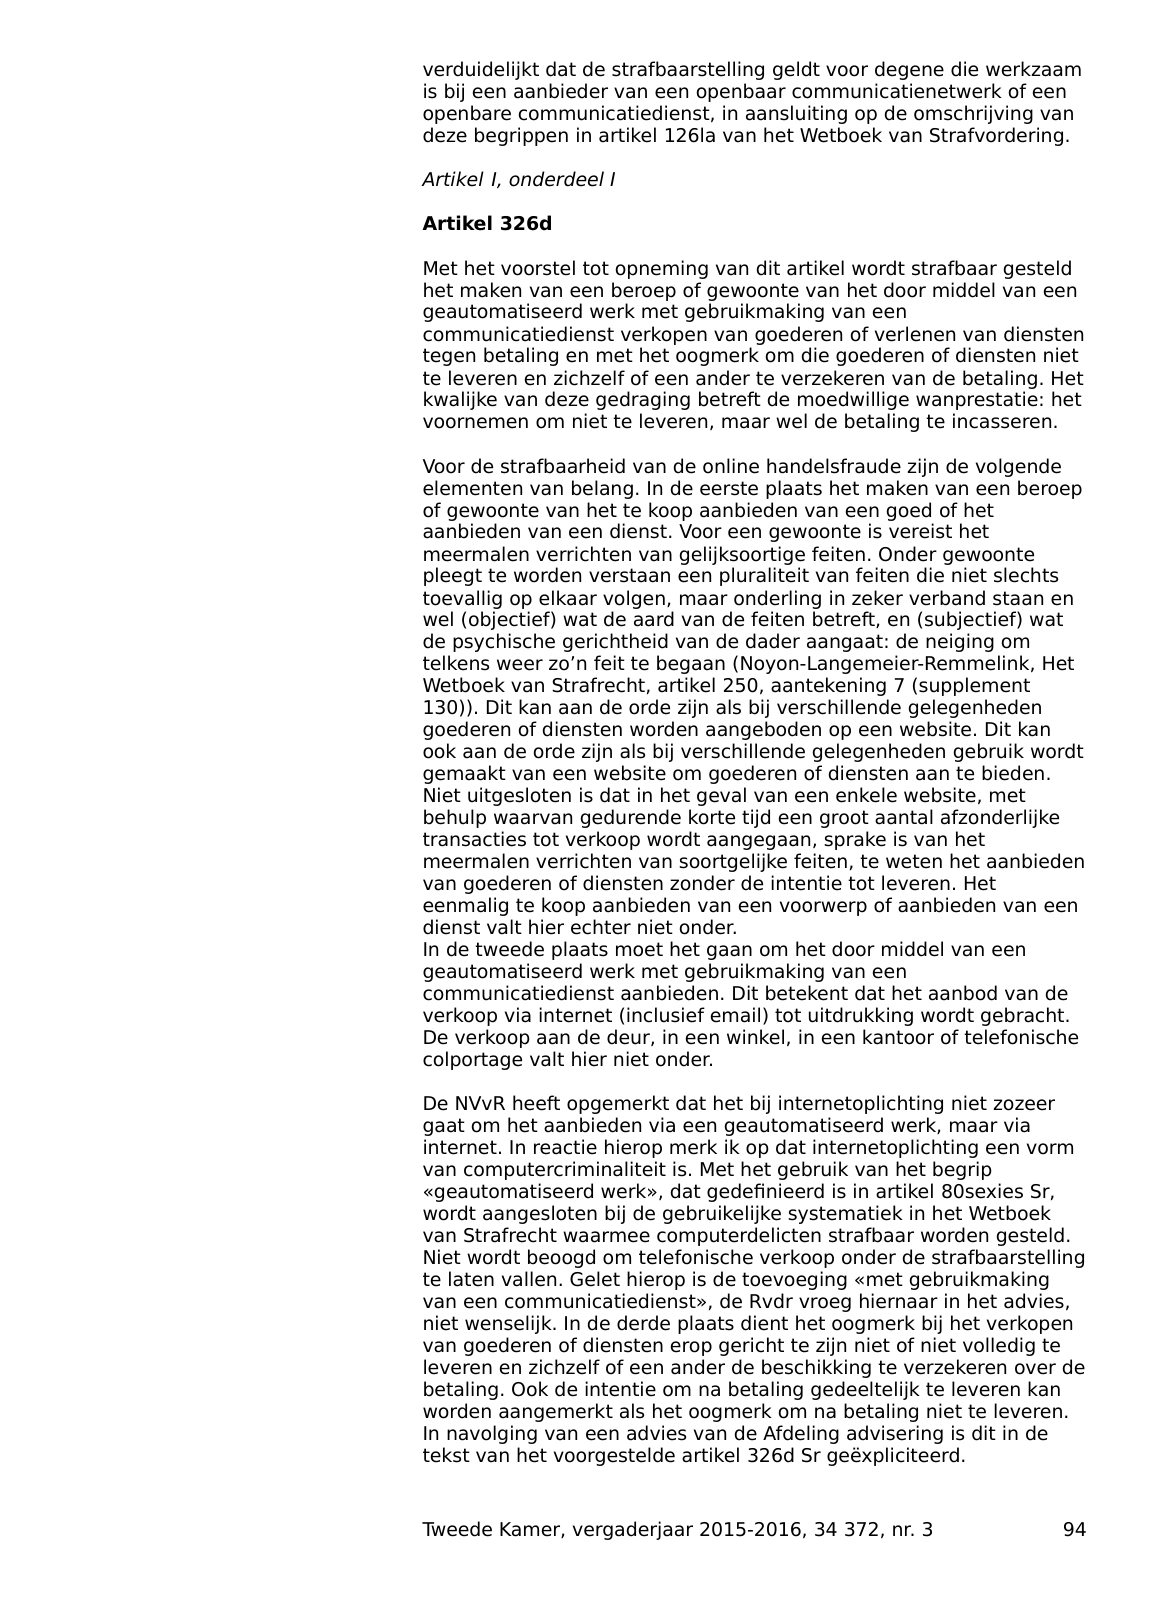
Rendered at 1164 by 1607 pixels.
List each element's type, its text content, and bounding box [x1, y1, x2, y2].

subtitle Artikel 326d [422, 213, 1087, 235]
text Voor de strafbaarheid van de online handelsfraude zijn de volgende elementen van belang. In de eerste plaats het maken van een beroep of gewoonte van het te koop aanbieden van een goed of het aanbieden van een dienst. Voor een gewoonte is vereist het meermalen verrichten van gelijksoortige feiten. Onder gewoonte pleegt te worden verstaan een pluraliteit van feiten die niet slechts toevallig op elkaar volgen, maar onderling in zeker verband staan en wel (objectief) wat de aard van de feiten betreft, en (subjectief) wat de psychische gerichtheid van de dader aangaat: de neiging om telkens weer zo’n feit te begaan (Noyon-Langemeier-Remmelink, Het Wetboek van Strafrecht, artikel 250, aantekening 7 (supplement 130)). Dit kan aan de orde zijn als bij verschillende gelegenheden goederen of diensten worden aangeboden op een website. Dit kan ook aan de orde zijn als bij verschillende gelegenheden gebruik wordt gemaakt van een website om goederen of diensten aan te bieden. Niet uitgesloten is dat in het geval van een enkele website, met behulp waarvan gedurende korte tijd een groot aantal afzonderlijke transacties tot verkoop wordt aangegaan, sprake is van het meermalen verrichten van soortgelijke feiten, te weten het aanbieden van goederen of diensten zonder de intentie tot leveren. Het eenmalig te koop aanbieden van een voorwerp of aanbieden van een dienst valt hier echter niet onder. [422, 456, 1087, 939]
text Met het voorstel tot opneming van dit artikel wordt strafbaar gesteld het maken van een beroep of gewoonte van het door middel van een geautomatiseerd werk met gebruikmaking van een communicatiedienst verkopen van goederen of verlenen van diensten tegen betaling en met het oogmerk om die goederen of diensten niet te leveren en zichzelf of een ander te verzekeren van de betaling. Het kwalijke van deze gedraging betreft de moedwillige wanprestatie: het voornemen om niet te leveren, maar wel de betaling te incasseren. [422, 257, 1087, 433]
text De NVvR heeft opgemerkt dat het bij internetoplichting niet zozeer gaat om het aanbieden via een geautomatiseerd werk, maar via internet. In reactie hierop merk ik op dat internetoplichting een vorm van computercriminaliteit is. Met het gebruik van het begrip «geautomatiseerd werk», dat gedefinieerd is in artikel 80sexies Sr, wordt aangesloten bij de gebruikelijke systematiek in het Wetboek van Strafrecht waarmee computerdelicten strafbaar worden gesteld. Niet wordt beoogd om telefonische verkoop onder de strafbaarstelling te laten vallen. Gelet hierop is de toevoeging «met gebruikmaking van een communicatiedienst», de Rvdr vroeg hiernaar in het advies, niet wenselijk. In de derde plaats dient het oogmerk bij het verkopen van goederen of diensten erop gericht te zijn niet of niet volledig te leveren en zichzelf of een ander de beschikking te verzekeren over de betaling. Ook de intentie om na betaling gedeeltelijk te leveren kan worden aangemerkt als het oogmerk om na betaling niet te leveren. In navolging van een advies van de Afdeling advisering is dit in de tekst van het voorgestelde artikel 326d Sr geëxpliciteerd. [422, 1093, 1087, 1467]
text verduidelijkt dat de strafbaarstelling geldt voor degene die werkzaam is bij een aanbieder van een openbaar communicatienetwerk of een openbare communicatiedienst, in aansluiting op de omschrijving van deze begrippen in artikel 126la van het Wetboek van Strafvordering. [422, 59, 1087, 147]
subtitle Artikel I, onderdeel I [422, 169, 1087, 191]
text In de tweede plaats moet het gaan om het door middel van een geautomatiseerd werk met gebruikmaking van een communicatiedienst aanbieden. Dit betekent dat het aanbod van de verkoop via internet (inclusief email) tot uitdrukking wordt gebracht. De verkoop aan de deur, in een winkel, in een kantoor of telefonische colportage valt hier niet onder. [422, 939, 1087, 1071]
